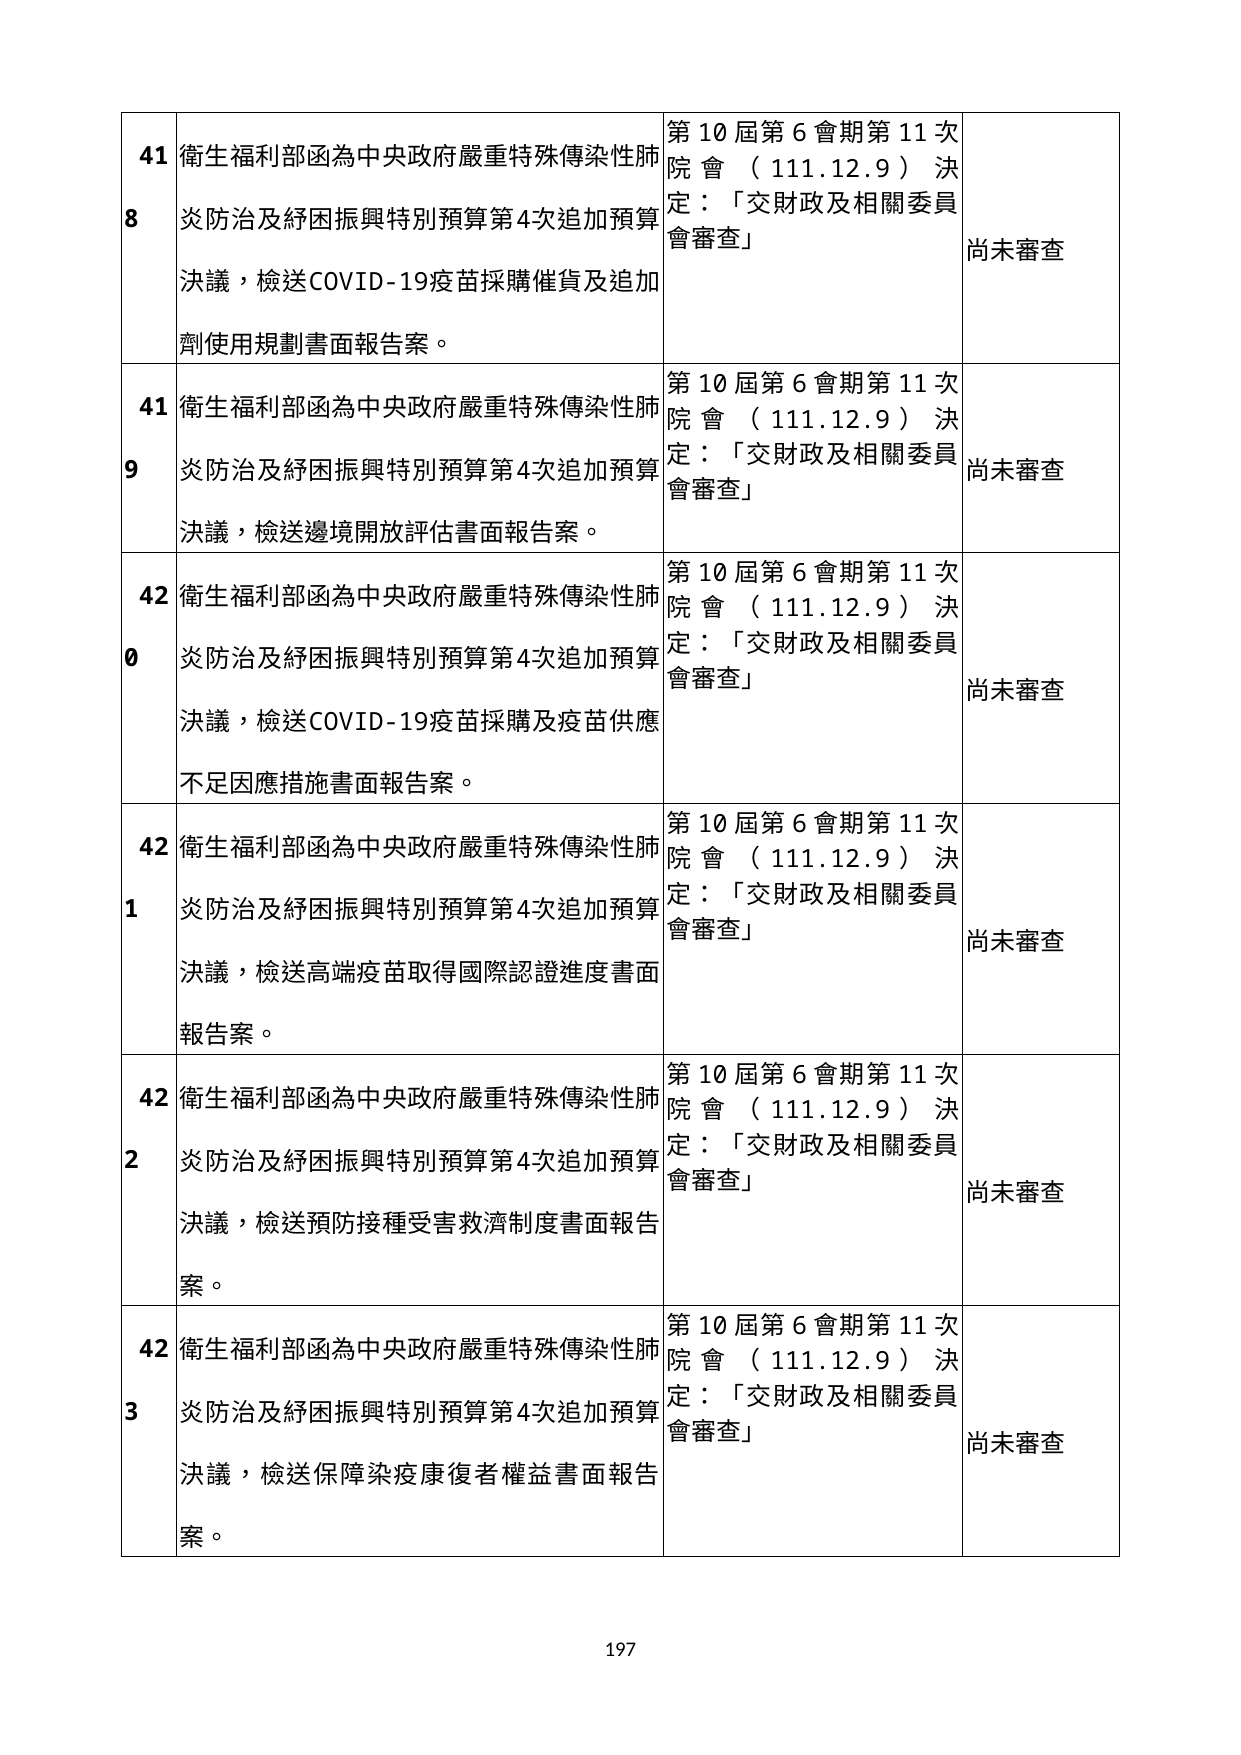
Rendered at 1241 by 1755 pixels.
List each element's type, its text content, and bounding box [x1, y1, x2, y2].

table_cell 第10屆第6會期第11次院會（111.12.9）決定：「交財政及相關委員會審查」 [664, 1306, 962, 1556]
table_cell [122, 553, 176, 803]
table_cell 衛生福利部函為中央政府嚴重特殊傳染性肺炎防治及紓困振興特別預算第4次追加預算決議，檢送預防接種受害救濟制度書面報告案。 [177, 1055, 663, 1305]
table_cell 衛生福利部函為中央政府嚴重特殊傳染性肺炎防治及紓困振興特別預算第4次追加預算決議，檢送COVID-19疫苗採購催貨及追加劑使用規劃書面報告案。 [177, 113, 663, 363]
table_cell 尚未審查 [963, 1306, 1119, 1556]
table_cell 尚未審查 [963, 804, 1119, 1054]
table_cell 尚未審查 [963, 1055, 1119, 1305]
table_cell 衛生福利部函為中央政府嚴重特殊傳染性肺炎防治及紓困振興特別預算第4次追加預算決議，檢送邊境開放評估書面報告案。 [177, 364, 663, 552]
table_cell 衛生福利部函為中央政府嚴重特殊傳染性肺炎防治及紓困振興特別預算第4次追加預算決議，檢送COVID-19疫苗採購及疫苗供應不足因應措施書面報告案。 [177, 553, 663, 803]
table_cell 尚未審查 [963, 364, 1119, 552]
table_cell 第10屆第6會期第11次院會（111.12.9）決定：「交財政及相關委員會審查」 [664, 1055, 962, 1305]
table_cell 第10屆第6會期第11次院會（111.12.9）決定：「交財政及相關委員會審查」 [664, 553, 962, 803]
table_cell [122, 113, 176, 363]
table_cell 尚未審查 [963, 113, 1119, 363]
table_cell 第10屆第6會期第11次院會（111.12.9）決定：「交財政及相關委員會審查」 [664, 364, 962, 552]
table_cell [122, 804, 176, 1054]
table_cell 第10屆第6會期第11次院會（111.12.9）決定：「交財政及相關委員會審查」 [664, 113, 962, 363]
table_cell [122, 1306, 176, 1556]
table_cell 尚未審查 [963, 553, 1119, 803]
table_cell [122, 1055, 176, 1305]
table_cell [122, 364, 176, 552]
table_cell 衛生福利部函為中央政府嚴重特殊傳染性肺炎防治及紓困振興特別預算第4次追加預算決議，檢送保障染疫康復者權益書面報告案。 [177, 1306, 663, 1556]
table_cell 第10屆第6會期第11次院會（111.12.9）決定：「交財政及相關委員會審查」 [664, 804, 962, 1054]
table_cell 衛生福利部函為中央政府嚴重特殊傳染性肺炎防治及紓困振興特別預算第4次追加預算決議，檢送高端疫苗取得國際認證進度書面報告案。 [177, 804, 663, 1054]
